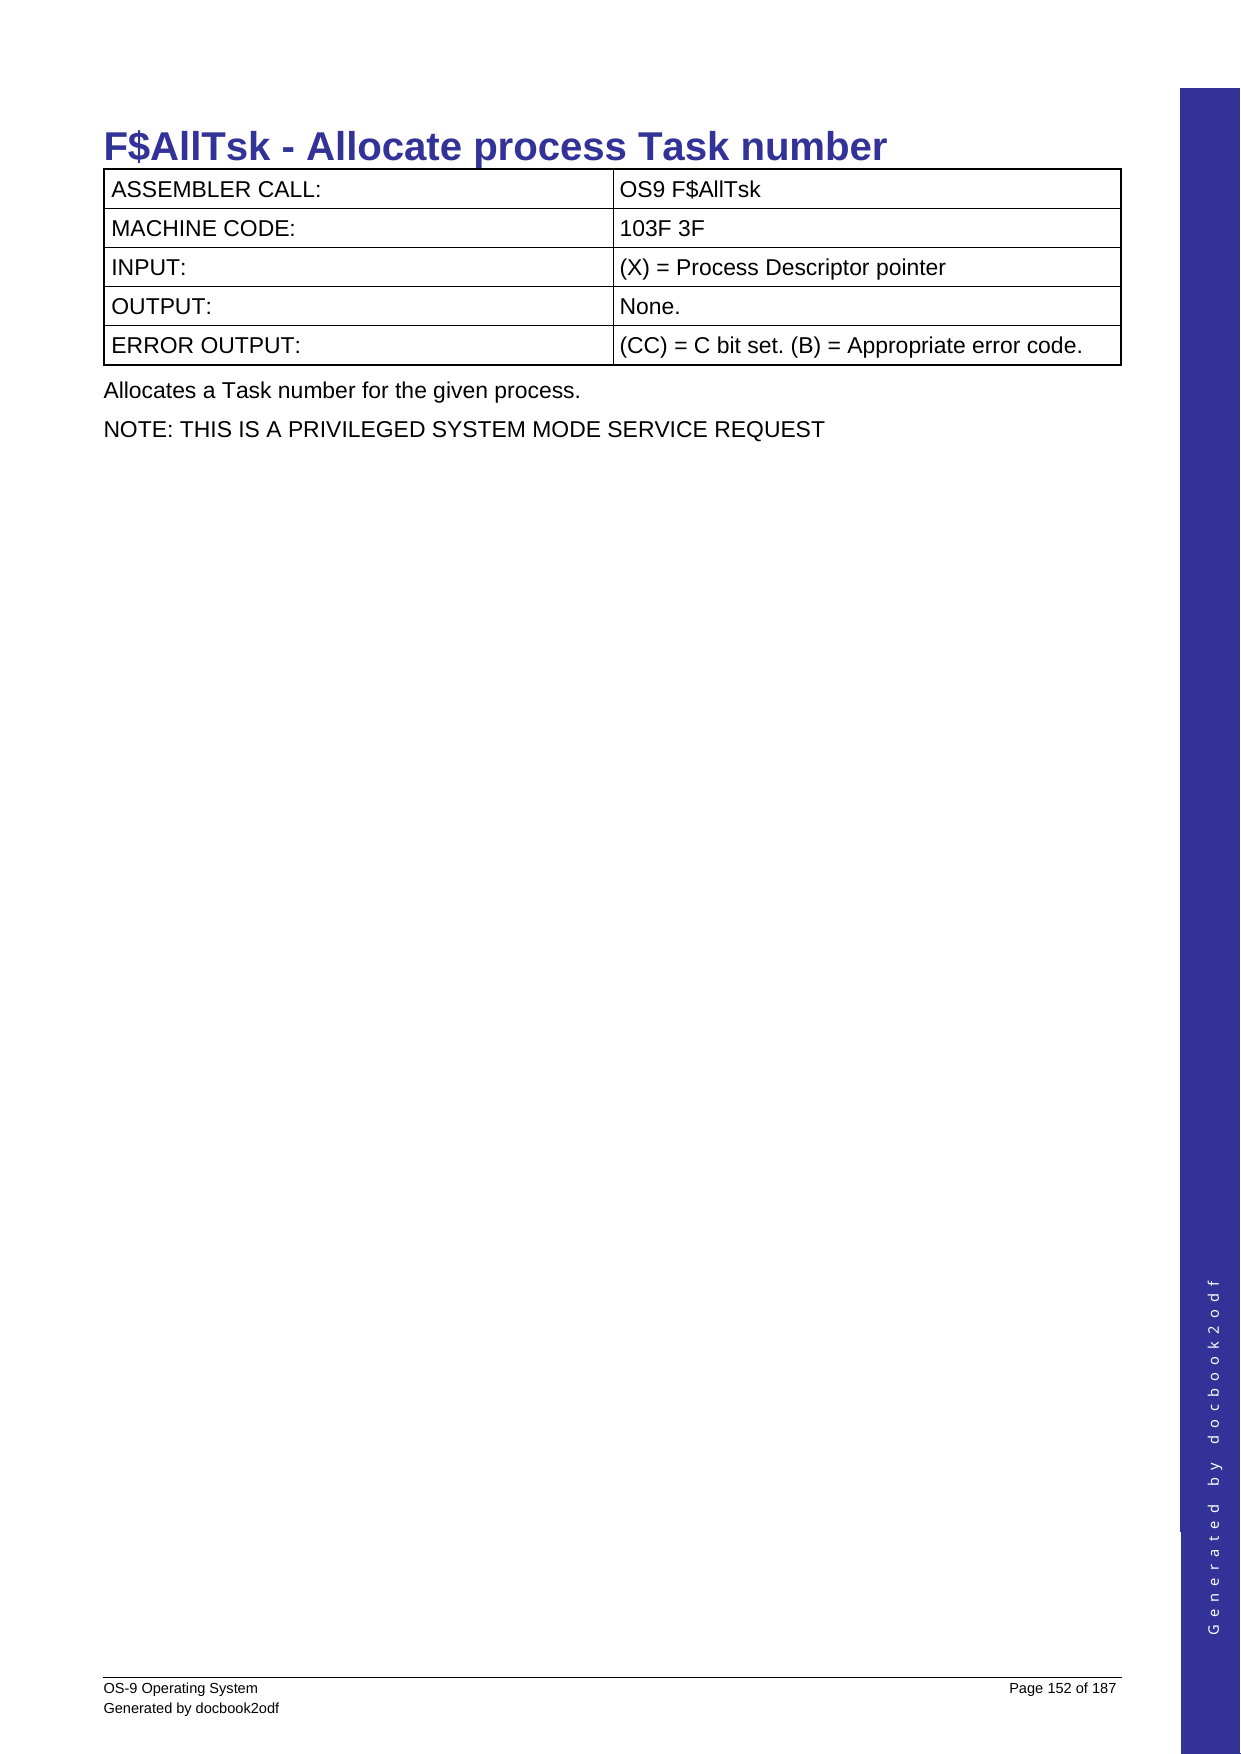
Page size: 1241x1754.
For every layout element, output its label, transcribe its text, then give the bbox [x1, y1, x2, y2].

table_cell OUTPUT: [105, 287, 613, 325]
subtitle F$AllTsk - Allocate process Task number [103, 122, 1122, 168]
table_cell (CC) = C bit set. (B) = Appropriate error code. [614, 326, 1120, 364]
table_cell MACHINE CODE: [105, 209, 613, 247]
table_cell INPUT: [105, 248, 613, 286]
table_cell (X) = Process Descriptor pointer [614, 248, 1120, 286]
table_header OS9 F$AllTsk [614, 170, 1120, 208]
text NOTE: THIS IS A PRIVILEGED SYSTEM MODE SERVICE REQUEST [103, 416, 1122, 442]
table_cell 103F 3F [614, 209, 1120, 247]
text Allocates a Task number for the given process. [103, 377, 1122, 404]
table_header ASSEMBLER CALL: [105, 170, 613, 208]
table_cell ERROR OUTPUT: [105, 326, 613, 364]
table_cell None. [614, 287, 1120, 325]
